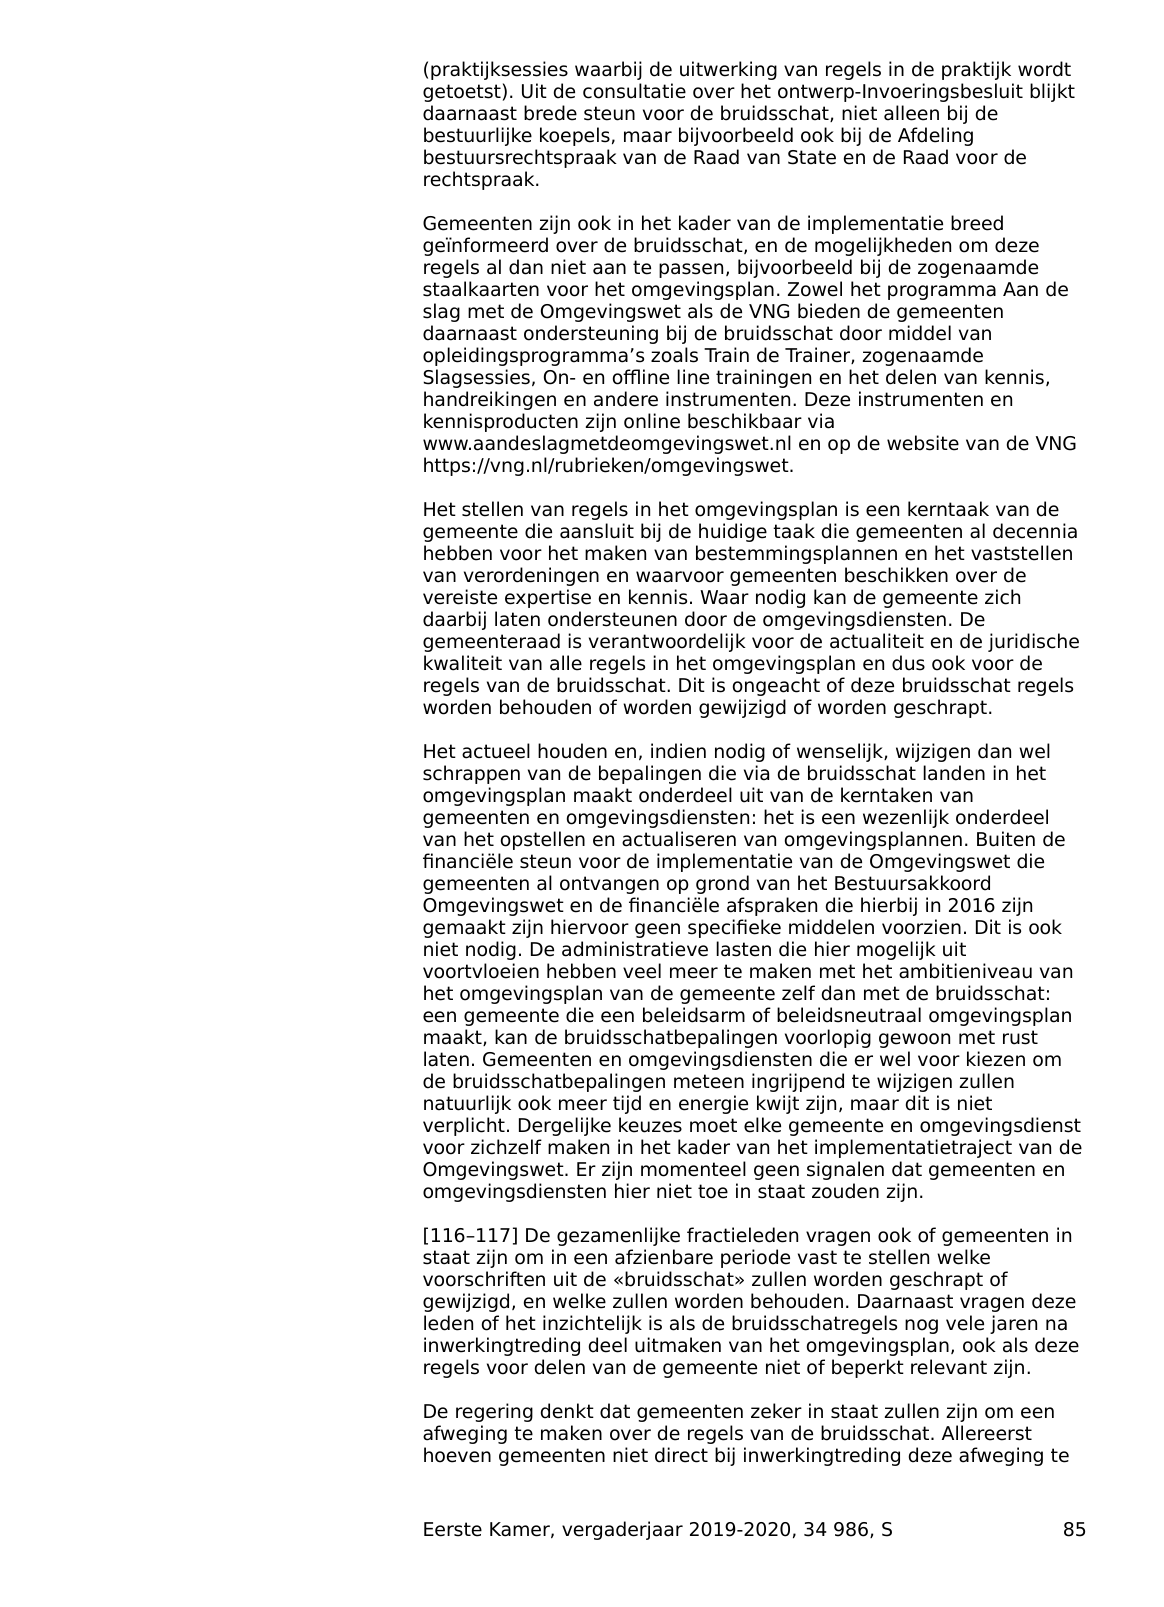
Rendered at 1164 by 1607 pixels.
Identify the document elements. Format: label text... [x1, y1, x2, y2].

text Het stellen van regels in het omgevingsplan is een kerntaak van de gemeente die aansluit bij de huidige taak die gemeenten al decennia hebben voor het maken van bestemmingsplannen en het vaststellen van verordeningen en waarvoor gemeenten beschikken over de vereiste expertise en kennis. Waar nodig kan de gemeente zich daarbij laten ondersteunen door de omgevingsdiensten. De gemeenteraad is verantwoordelijk voor de actualiteit en de juridische kwaliteit van alle regels in het omgevingsplan en dus ook voor de regels van de bruidsschat. Dit is ongeacht of deze bruidsschat regels worden behouden of worden gewijzigd of worden geschrapt. [422, 499, 1087, 719]
text (praktijksessies waarbij de uitwerking van regels in de praktijk wordt getoetst). Uit de consultatie over het ontwerp-Invoeringsbesluit blijkt daarnaast brede steun voor de bruidsschat, niet alleen bij de bestuurlijke koepels, maar bijvoorbeeld ook bij de Afdeling bestuursrechtspraak van de Raad van State en de Raad voor de rechtspraak. [422, 59, 1087, 191]
text Het actueel houden en, indien nodig of wenselijk, wijzigen dan wel schrappen van de bepalingen die via de bruidsschat landen in het omgevingsplan maakt onderdeel uit van de kerntaken van gemeenten en omgevingsdiensten: het is een wezenlijk onderdeel van het opstellen en actualiseren van omgevingsplannen. Buiten de financiële steun voor de implementatie van de Omgevingswet die gemeenten al ontvangen op grond van het Bestuursakkoord Omgevingswet en de financiële afspraken die hierbij in 2016 zijn gemaakt zijn hiervoor geen specifieke middelen voorzien. Dit is ook niet nodig. De administratieve lasten die hier mogelijk uit voortvloeien hebben veel meer te maken met het ambitieniveau van het omgevingsplan van de gemeente zelf dan met de bruidsschat: een gemeente die een beleidsarm of beleidsneutraal omgevingsplan maakt, kan de bruidsschatbepalingen voorlopig gewoon met rust laten. Gemeenten en omgevingsdiensten die er wel voor kiezen om de bruidsschatbepalingen meteen ingrijpend te wijzigen zullen natuurlijk ook meer tijd en energie kwijt zijn, maar dit is niet verplicht. Dergelijke keuzes moet elke gemeente en omgevingsdienst voor zichzelf maken in het kader van het implementatietraject van de Omgevingswet. Er zijn momenteel geen signalen dat gemeenten en omgevingsdiensten hier niet toe in staat zouden zijn. [422, 741, 1087, 1203]
text De regering denkt dat gemeenten zeker in staat zullen zijn om een afweging te maken over de regels van de bruidsschat. Allereerst hoeven gemeenten niet direct bij inwerkingtreding deze afweging te [422, 1401, 1087, 1467]
text [116–117] De gezamenlijke fractieleden vragen ook of gemeenten in staat zijn om in een afzienbare periode vast te stellen welke voorschriften uit de «bruidsschat» zullen worden geschrapt of gewijzigd, en welke zullen worden behouden. Daarnaast vragen deze leden of het inzichtelijk is als de bruidsschatregels nog vele jaren na inwerkingtreding deel uitmaken van het omgevingsplan, ook als deze regels voor delen van de gemeente niet of beperkt relevant zijn. [422, 1225, 1087, 1379]
text Gemeenten zijn ook in het kader van de implementatie breed geïnformeerd over de bruidsschat, en de mogelijkheden om deze regels al dan niet aan te passen, bijvoorbeeld bij de zogenaamde staalkaarten voor het omgevingsplan. Zowel het programma Aan de slag met de Omgevingswet als de VNG bieden de gemeenten daarnaast ondersteuning bij de bruidsschat door middel van opleidingsprogramma’s zoals Train de Trainer, zogenaamde Slagsessies, On- en offline line trainingen en het delen van kennis, handreikingen en andere instrumenten. Deze instrumenten en kennisproducten zijn online beschikbaar via www.aandeslagmetdeomgevingswet.nl en op de website van de VNG https://vng.nl/rubrieken/omgevingswet. [422, 213, 1087, 477]
